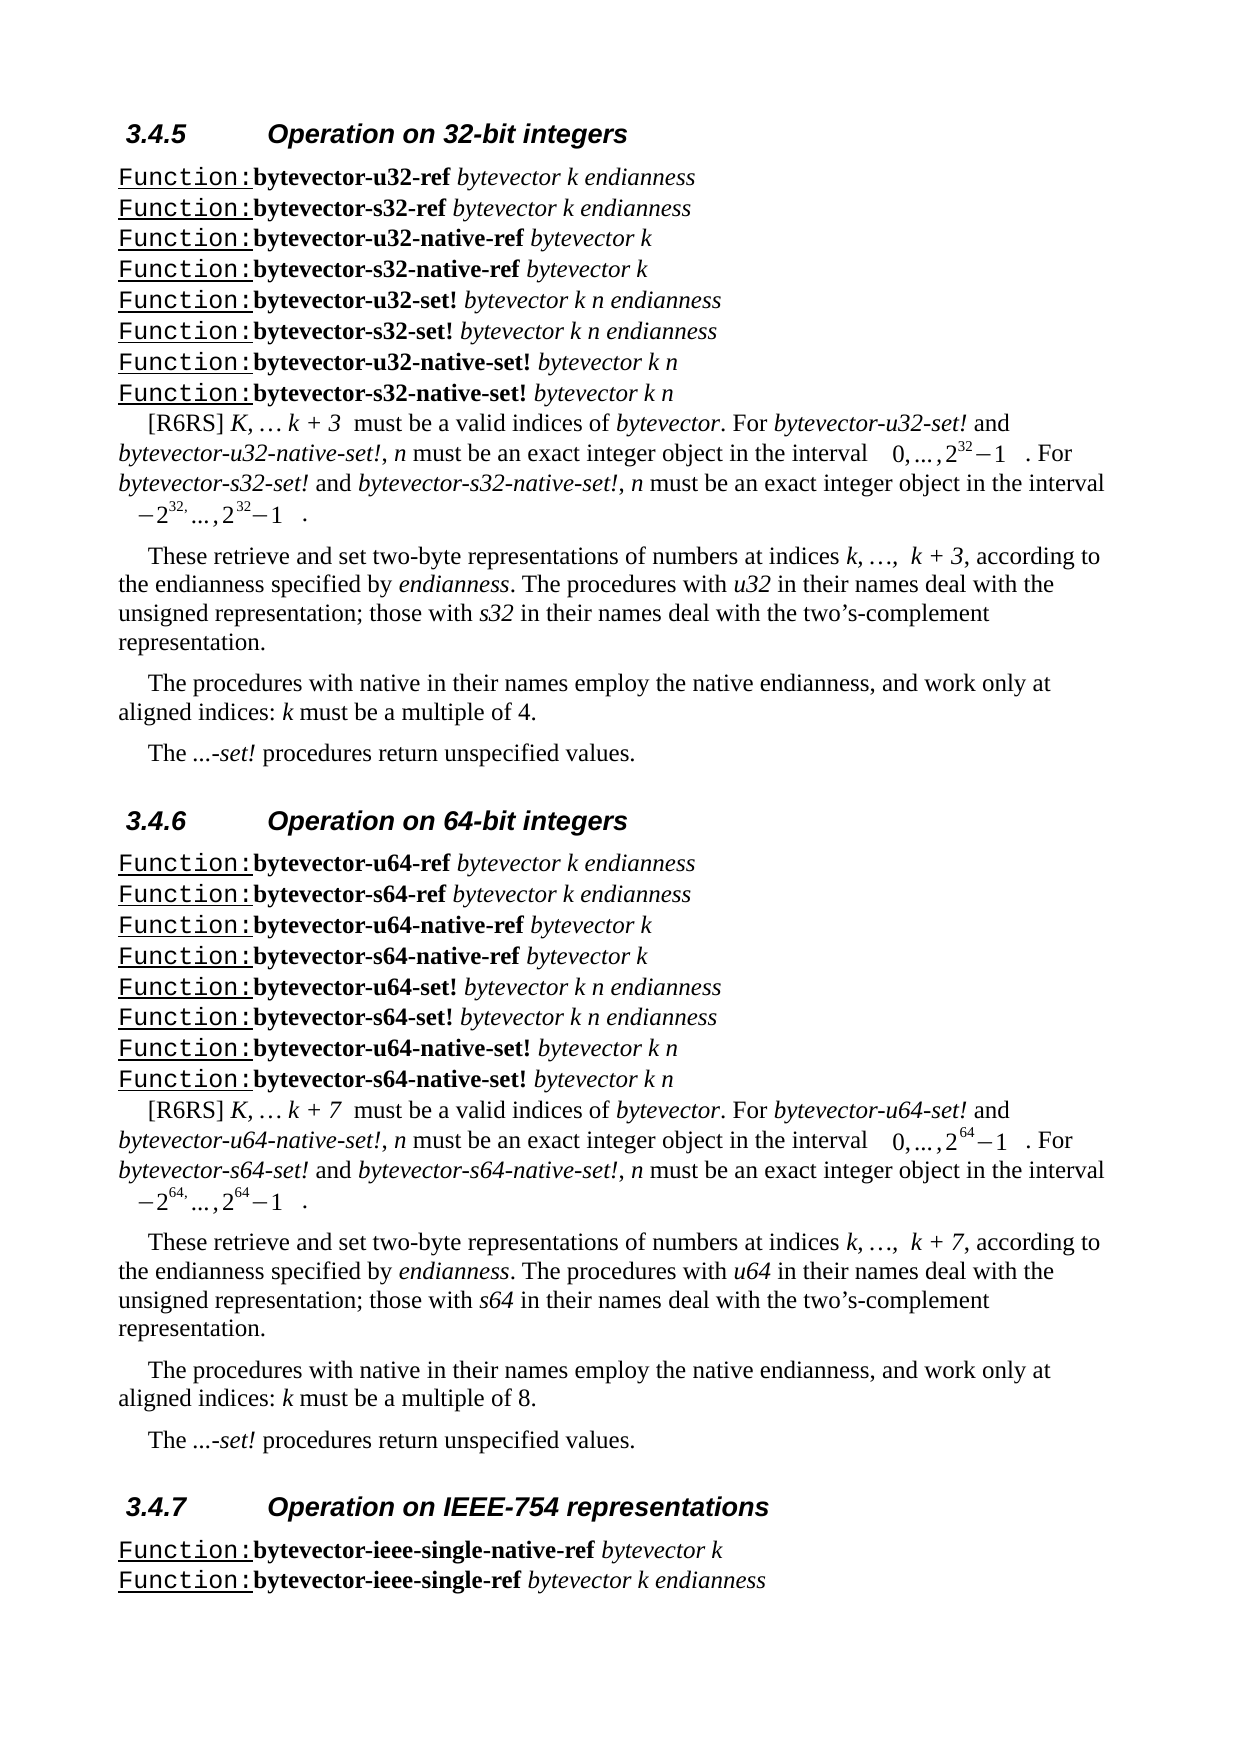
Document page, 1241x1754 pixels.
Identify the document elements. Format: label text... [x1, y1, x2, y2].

text Function:bytevector-s32-ref bytevector k endianness [118, 193, 1122, 223]
text The procedures with native in their names employ the native endianness, and work only at aligned indices: k must be a multiple of 8. [118, 1355, 1122, 1412]
text [R6RS] K, … k + 7 must be a valid indices of bytevector. For bytevector-u64-set! and bytevector-u64-native-set!, n must be an exact integer object in the interval . For bytevector-s64-set! and bytevector-s64-native-set!, n must be an exact integer object in the interval . [118, 1095, 1122, 1215]
text Function:bytevector-u64-ref bytevector k endianness [118, 848, 1122, 879]
text Function:bytevector-s32-native-set! bytevector k n [118, 378, 1122, 408]
text Function:bytevector-u32-ref bytevector k endianness [118, 162, 1122, 193]
text Function:bytevector-s32-set! bytevector k n endianness [118, 316, 1122, 347]
text Function:bytevector-ieee-single-native-ref bytevector k [118, 1535, 1122, 1566]
text These retrieve and set two-byte representations of numbers at indices k, …, k + 7, according to the endianness specified by endianness. The procedures with u64 in their names deal with the unsigned representation; those with s64 in their names deal with the two’s-complement representation. [118, 1227, 1122, 1342]
subtitle Operation on 64-bit integers [118, 804, 1122, 836]
text These retrieve and set two-byte representations of numbers at indices k, …, k + 3, according to the endianness specified by endianness. The procedures with u32 in their names deal with the unsigned representation; those with s32 in their names deal with the two’s-complement representation. [118, 541, 1122, 656]
text Function:bytevector-s64-set! bytevector k n endianness [118, 1002, 1122, 1033]
text The ...-set! procedures return unspecified values. [118, 738, 1122, 767]
text Function:bytevector-u32-native-set! bytevector k n [118, 347, 1122, 378]
text Function:bytevector-u64-native-ref bytevector k [118, 910, 1122, 941]
subtitle Operation on IEEE-754 representations [118, 1491, 1122, 1522]
text Function:bytevector-s64-ref bytevector k endianness [118, 879, 1122, 910]
text Function:bytevector-u32-native-ref bytevector k [118, 223, 1122, 254]
text Function:bytevector-ieee-single-ref bytevector k endianness [118, 1566, 1122, 1596]
text Function:bytevector-u64-set! bytevector k n endianness [118, 972, 1122, 1002]
text [R6RS] K, … k + 3 must be a valid indices of bytevector. For bytevector-u32-set! and bytevector-u32-native-set!, n must be an exact integer object in the interval . For bytevector-s32-set! and bytevector-s32-native-set!, n must be an exact integer object in the interval . [118, 408, 1122, 528]
text The ...-set! procedures return unspecified values. [118, 1425, 1122, 1453]
text Function:bytevector-s32-native-ref bytevector k [118, 254, 1122, 285]
text Function:bytevector-u32-set! bytevector k n endianness [118, 285, 1122, 316]
text Function:bytevector-s64-native-ref bytevector k [118, 941, 1122, 972]
text Function:bytevector-s64-native-set! bytevector k n [118, 1064, 1122, 1095]
subtitle Operation on 32-bit integers [118, 118, 1122, 149]
text Function:bytevector-u64-native-set! bytevector k n [118, 1033, 1122, 1064]
text The procedures with native in their names employ the native endianness, and work only at aligned indices: k must be a multiple of 4. [118, 668, 1122, 726]
